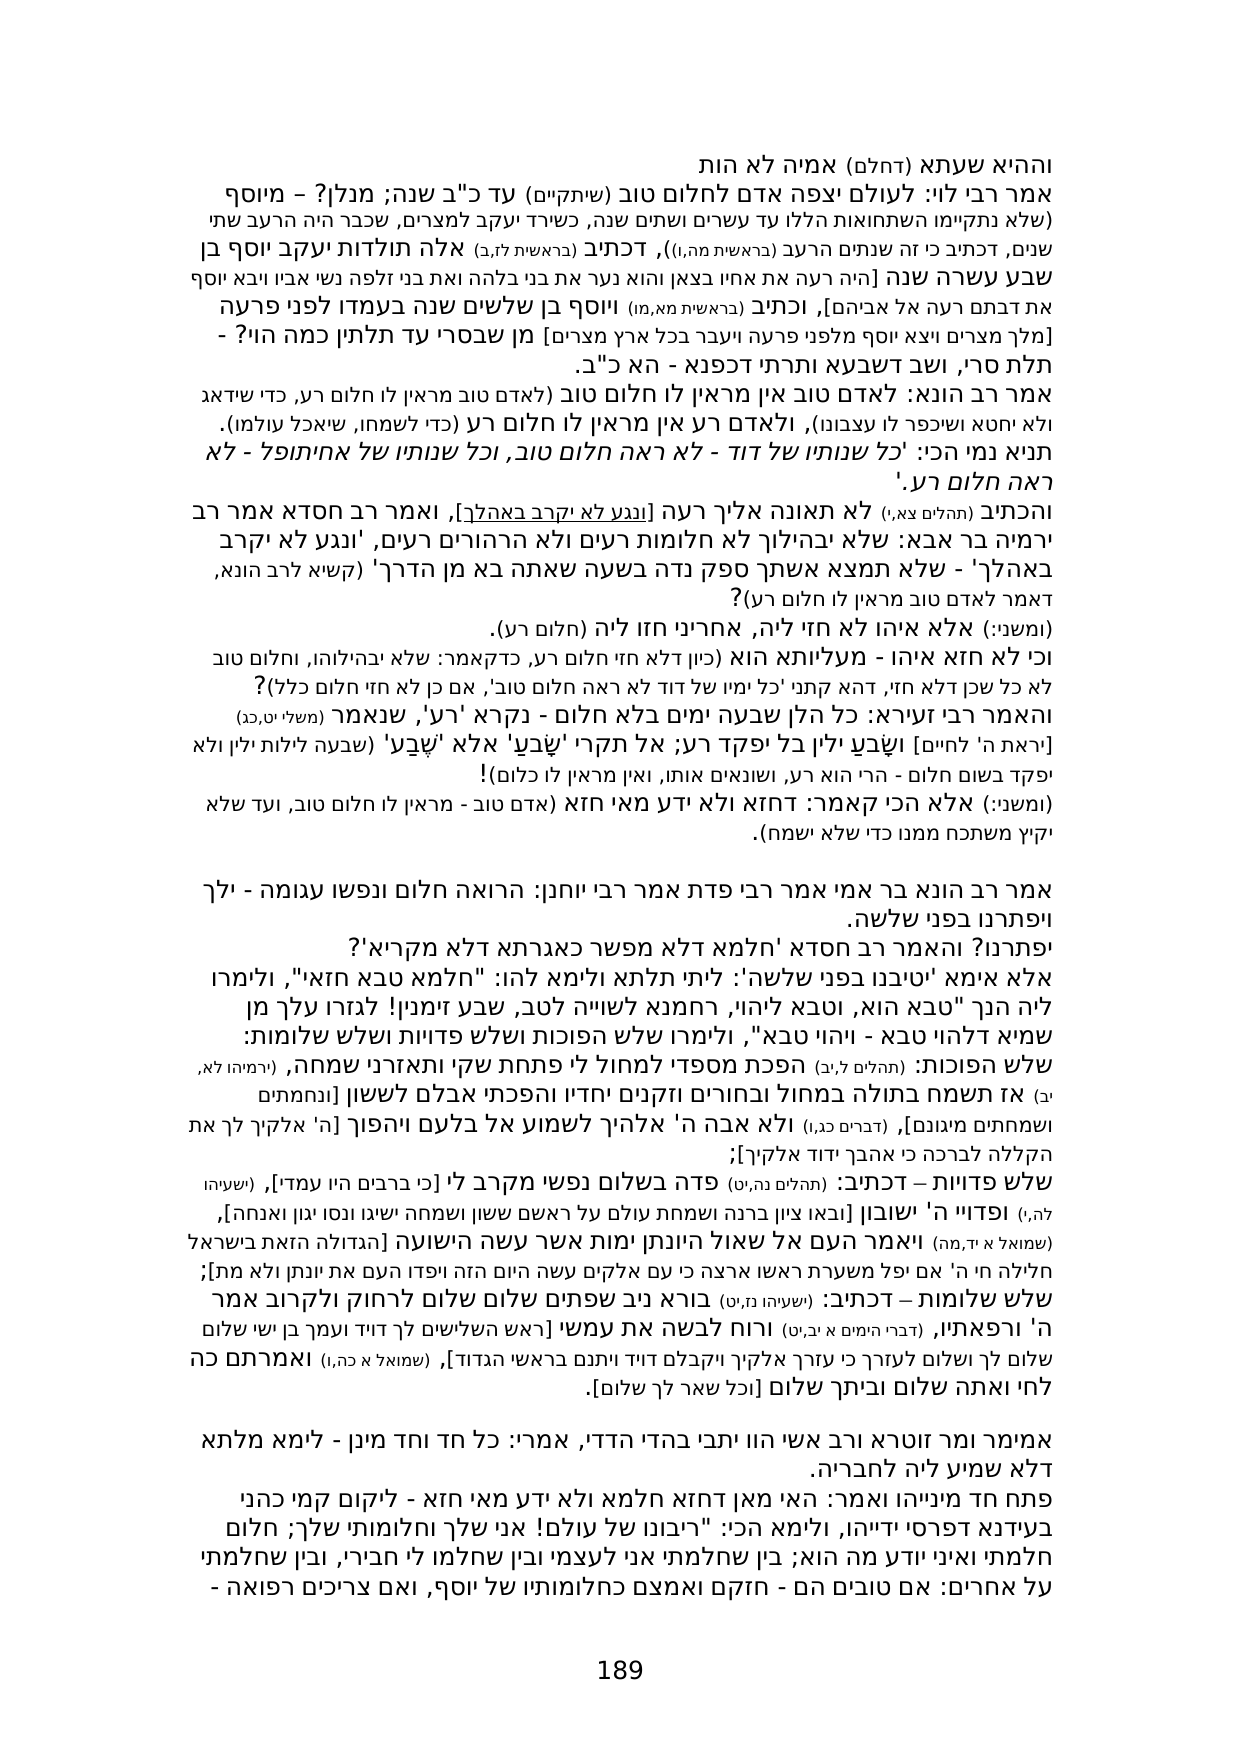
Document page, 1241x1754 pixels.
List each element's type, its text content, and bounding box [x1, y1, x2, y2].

text (ומשני:) אלא איהו לא חזי ליה, אחריני חזו ליה (חלום רע). [187, 613, 1053, 642]
text אמר רבי לוי: לעולם יצפה אדם לחלום טוב (שיתקיים) עד כ"ב שנה; מנלן? – מיוסף (שלא נתקיימו השתחואות הללו עד עשרים ושתים שנה, כשירד יעקב למצרים, שכבר היה הרעב שתי שנים, דכתיב כי זה שנתים הרעב (בראשית מה,ו)), דכתיב (בראשית לז,ב) אלה תולדות יעקב יוסף בן שבע עשרה שנה [היה רעה את אחיו בצאן והוא נער את בני בלהה ואת בני זלפה נשי אביו ויבא יוסף את דבתם רעה אל אביהם], וכתיב (בראשית מא,מו) ויוסף בן שלשים שנה בעמדו לפני פרעה [מלך מצרים ויצא יוסף מלפני פרעה ויעבר בכל ארץ מצרים] מן שבסרי עד תלתין כמה הוי? - תלת סרי, ושב דשבעא ותרתי דכפנא - הא כ"ב. [187, 179, 1053, 379]
text אלא אימא 'יטיבנו בפני שלשה': ליתי תלתא ולימא להו: "חלמא טבא חזאי", ולימרו ליה הנך "טבא הוא, וטבא ליהוי, רחמנא לשוייה לטב, שבע זימנין! לגזרו עלך מן שמיא דלהוי טבא - ויהוי טבא", ולימרו שלש הפוכות ושלש פדויות ושלש שלומות: [187, 963, 1053, 1050]
text פתח חד מינייהו ואמר: האי מאן דחזא חלמא ולא ידע מאי חזא - ליקום קמי כהני בעידנא דפרסי ידייהו, ולימא הכי: "ריבונו של עולם! אני שלך וחלומותי שלך; חלום חלמתי ואיני יודע מה הוא; בין שחלמתי אני לעצמי ובין שחלמו לי חבירי, ובין שחלמתי על אחרים: אם טובים הם - חזקם ואמצם כחלומותיו של יוסף, ואם צריכים רפואה [187, 1484, 1053, 1601]
text וההיא שעתא (דחלם) אמיה לא הות [187, 150, 1053, 179]
text שלש פדויות – דכתיב: (תהלים נה,יט) פדה בשלום נפשי מקרב לי [כי ברבים היו עמדי], (ישעיהו לה,י) ופדויי ה' ישובון [ובאו ציון ברנה ושמחת עולם על ראשם ששון ושמחה ישיגו ונסו יגון ואנחה], (שמואל א יד,מה) ויאמר העם אל שאול היונתן ימות אשר עשה הישועה [הגדולה הזאת בישראל חלילה חי ה' אם יפל משערת ראשו ארצה כי עם אלקים עשה היום הזה ויפדו העם את יונתן ולא מת]; [187, 1167, 1053, 1284]
text אמר רב הונא בר אמי אמר רבי פדת אמר רבי יוחנן: הרואה חלום ונפשו עגומה - ילך ויפתרנו בפני שלשה. [187, 875, 1053, 933]
text שלש שלומות – דכתיב: (ישעיהו נז,יט) בורא ניב שפתים שלום שלום לרחוק ולקרוב אמר ה' ורפאתיו, (דברי הימים א יב,יט) ורוח לבשה את עמשי [ראש השלישים לך דויד ועמך בן ישי שלום שלום לך ושלום לעזרך כי עזרך אלקיך ויקבלם דויד ויתנם בראשי הגדוד], (שמואל א כה,ו) ואמרתם כה לחי ואתה שלום וביתך שלום [וכל שאר לך שלום]. [187, 1284, 1053, 1401]
text (ומשני:) אלא הכי קאמר: דחזא ולא ידע מאי חזא (אדם טוב - מראין לו חלום טוב, ועד שלא יקיץ משתכח ממנו כדי שלא ישמח). [187, 788, 1053, 846]
text תניא נמי הכי: 'כל שנותיו של דוד - לא ראה חלום טוב, וכל שנותיו של אחיתופל - לא ראה חלום רע.' [187, 437, 1053, 496]
text אמר רב הונא: לאדם טוב אין מראין לו חלום טוב (לאדם טוב מראין לו חלום רע, כדי שידאג ולא יחטא ושיכפר לו עצבונו), ולאדם רע אין מראין לו חלום רע (כדי לשמחו, שיאכל עולמו). [187, 379, 1053, 437]
text והכתיב (תהלים צא,י) לא תאונה אליך רעה [ונגע לא יקרב באהלך], ואמר רב חסדא אמר רב ירמיה בר אבא: שלא יבהילוך לא חלומות רעים ולא הרהורים רעים, 'ונגע לא יקרב באהלך' - שלא תמצא אשתך ספק נדה בשעה שאתה בא מן הדרך' (קשיא לרב הונא, דאמר לאדם טוב מראין לו חלום רע)? [187, 496, 1053, 613]
text יפתרנו? והאמר רב חסדא 'חלמא דלא מפשר כאגרתא דלא מקריא'? [187, 933, 1053, 963]
text וכי לא חזא איהו - מעליותא הוא (כיון דלא חזי חלום רע, כדקאמר: שלא יבהילוהו, וחלום טוב לא כל שכן דלא חזי, דהא קתני 'כל ימיו של דוד לא ראה חלום טוב', אם כן לא חזי חלום כלל)? והאמר רבי זעירא: כל הלן שבעה ימים בלא חלום - נקרא 'רע', שנאמר (משלי יט,כג) [יראת ה' לחיים] ושָׂבעַ ילין בל יפקד רע; אל תקרי 'שָׂבעַ' אלא 'שֶׁבַע' (שבעה לילות ילין ולא יפקד בשום חלום - הרי הוא רע, ושונאים אותו, ואין מראין לו כלום)! [187, 642, 1053, 788]
text אמימר ומר זוטרא ורב אשי הוו יתבי בהדי הדדי, אמרי: כל חד וחד מינן - לימא מלתא דלא שמיע ליה לחבריה. [187, 1425, 1053, 1484]
text שלש הפוכות: (תהלים ל,יב) הפכת מספדי למחול לי פתחת שקי ותאזרני שמחה, (ירמיהו לא,יב) אז תשמח בתולה במחול ובחורים וזקנים יחדיו והפכתי אבלם לששון [ונחמתים ושמחתים מיגונם], (דברים כג,ו) ולא אבה ה' אלהיך לשמוע אל בלעם ויהפוך [ה' אלקיך לך את הקללה לברכה כי אהבך ידוד אלקיך]; [187, 1050, 1053, 1167]
